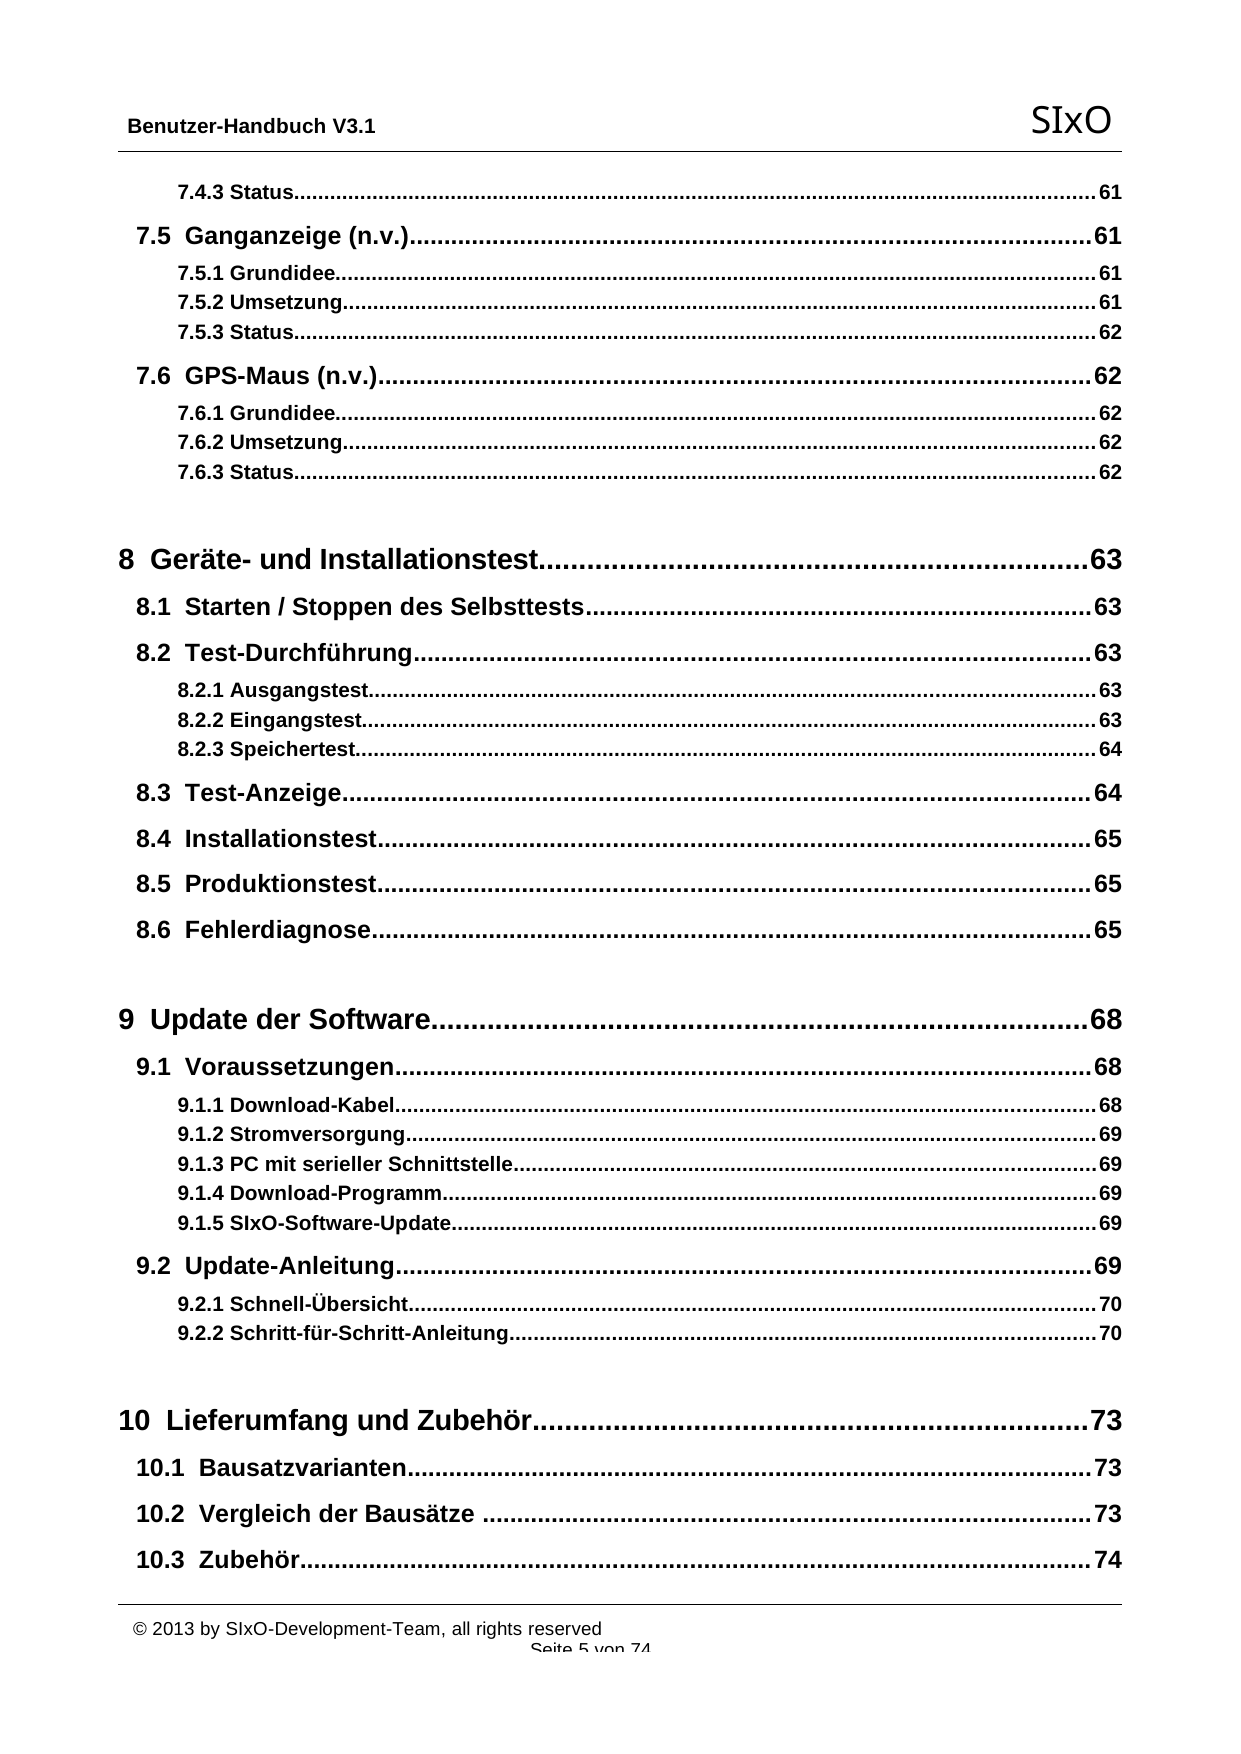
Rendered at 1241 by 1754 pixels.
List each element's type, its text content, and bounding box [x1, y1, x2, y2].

text 8.2.1 Ausgangstest 63 [177, 679, 1122, 702]
text 7.5.3 Status 62 [177, 320, 1122, 344]
text 7.6.1 Grundidee 62 [177, 401, 1122, 425]
text 8.4 Installationstest 65 [136, 824, 1122, 853]
text 9.1.5 SIxO-Software-Update 69 [177, 1211, 1122, 1234]
text 7.5.2 Umsetzung 61 [177, 291, 1122, 314]
text 9.2 Update-Anleitung 69 [136, 1252, 1122, 1280]
text 9.2.2 Schritt-für-Schritt-Anleitung 70 [177, 1322, 1122, 1345]
text 10.2 Vergleich der Bausätze 73 [136, 1500, 1122, 1528]
text 9.2.1 Schnell-Übersicht 70 [177, 1292, 1122, 1316]
text 7.5.1 Grundidee 61 [177, 261, 1122, 285]
text 7.5 Ganganzeige (n.v.) 61 [136, 222, 1122, 249]
text 8.2.2 Eingangstest 63 [177, 708, 1122, 732]
text 8.2 Test-Durchführung 63 [136, 639, 1122, 667]
text 7.4.3 Status 61 [177, 180, 1122, 204]
text 10.1 Bausatzvarianten 73 [136, 1454, 1122, 1482]
text 9.1.2 Stromversorgung 69 [177, 1123, 1122, 1146]
text 8.6 Fehlerdiagnose 65 [136, 916, 1122, 944]
text 7.6.3 Status 62 [177, 460, 1122, 484]
text 9.1.1 Download-Kabel 68 [177, 1093, 1122, 1117]
text 8.5 Produktionstest 65 [136, 870, 1122, 898]
text 9.1 Voraussetzungen 68 [136, 1053, 1122, 1081]
text 9 Update der Software 68 [118, 1003, 1122, 1036]
text 8.3 Test-Anzeige 64 [136, 779, 1122, 807]
text 8.1 Starten / Stoppen des Selbsttests 63 [136, 593, 1122, 621]
text 10 Lieferumfang und Zubehör 73 [118, 1404, 1122, 1437]
text 9.1.4 Download-Programm 69 [177, 1182, 1122, 1205]
text 7.6.2 Umsetzung 62 [177, 431, 1122, 454]
text 9.1.3 PC mit serieller Schnittstelle 69 [177, 1152, 1122, 1176]
text 8.2.3 Speichertest 64 [177, 738, 1122, 761]
text 7.6 GPS-Maus (n.v.) 62 [136, 362, 1122, 389]
text 10.3 Zubehör 74 [136, 1546, 1122, 1574]
text 8 Geräte- und Installationstest 63 [118, 543, 1122, 575]
